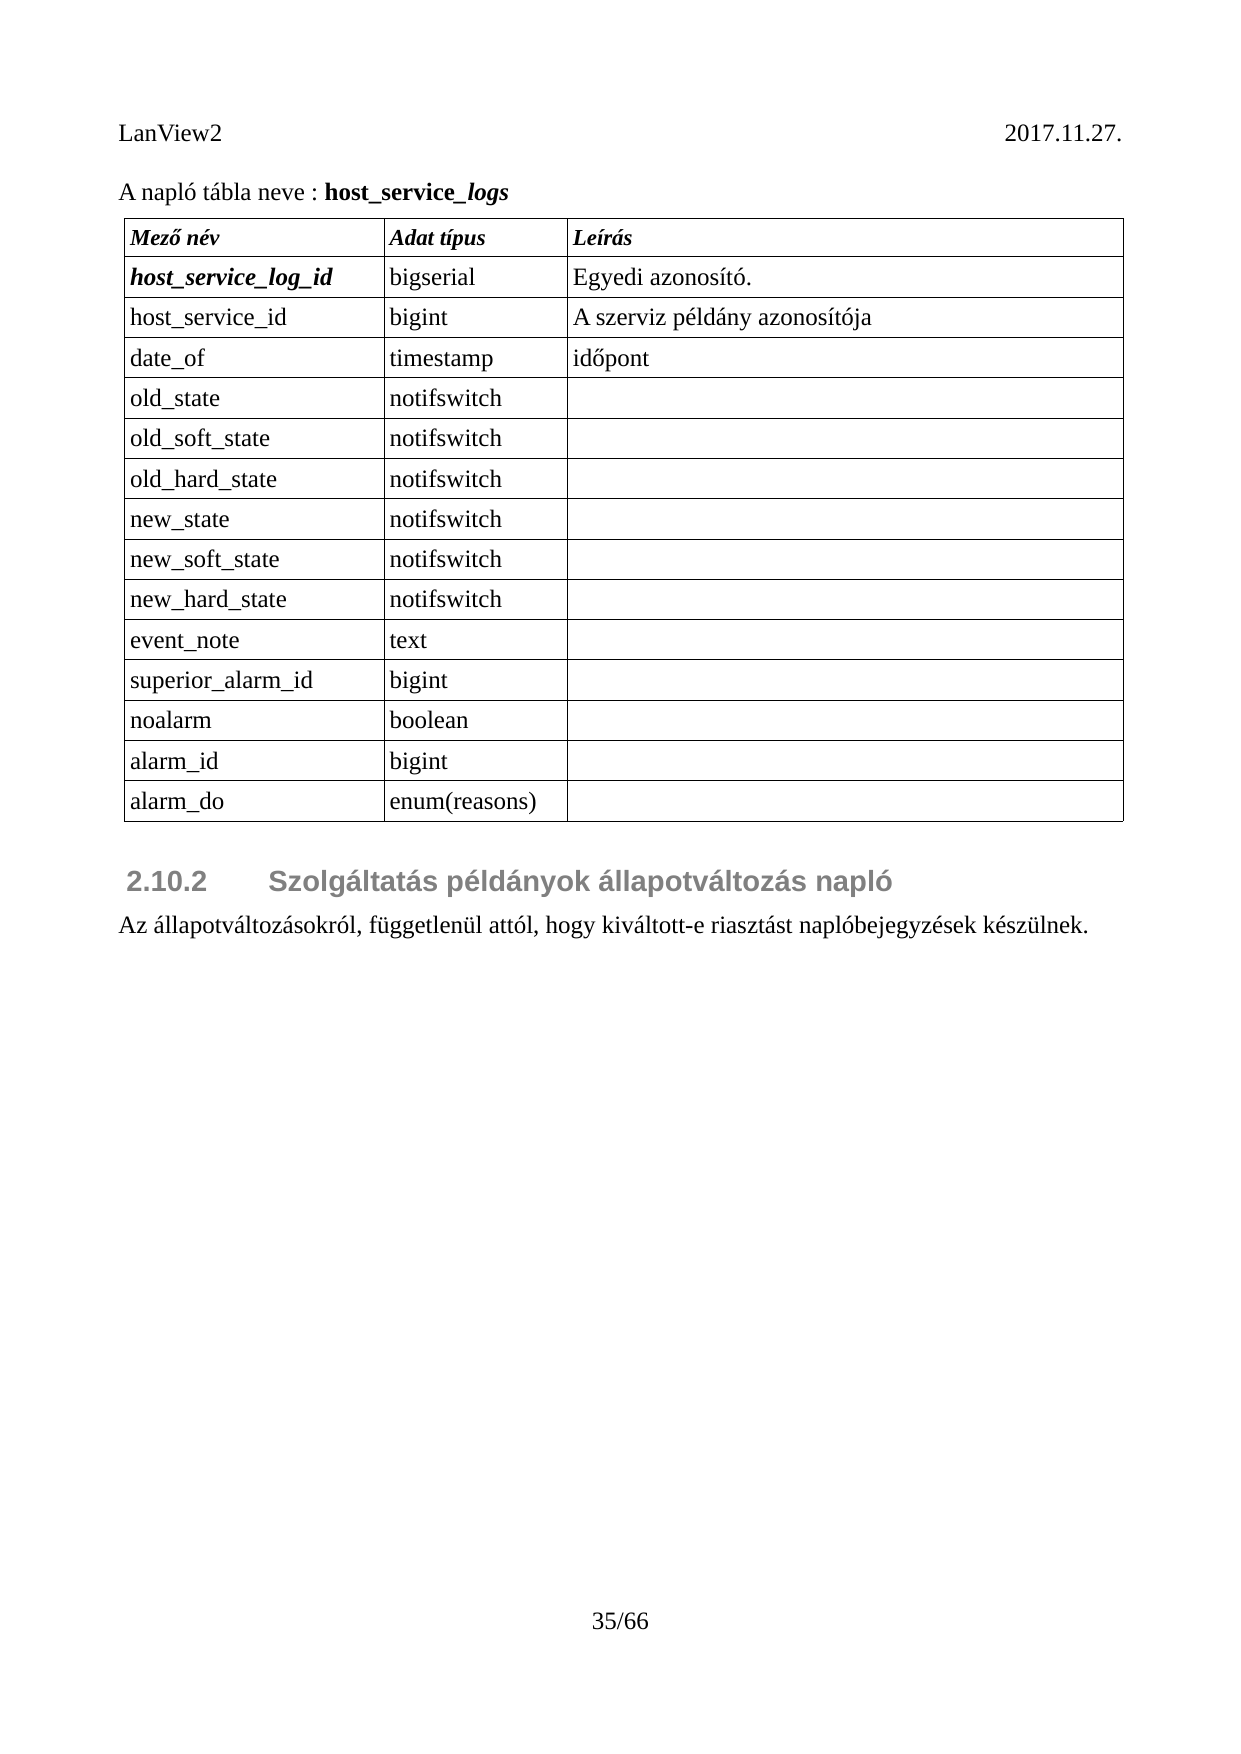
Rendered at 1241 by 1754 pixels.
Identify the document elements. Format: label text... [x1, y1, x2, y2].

table_cell bigint [385, 660, 567, 700]
table_cell [568, 540, 1123, 579]
table_cell event_note [125, 620, 384, 659]
text Az állapotváltozásokról, függetlenül attól, hogy kiváltott-e riasztást naplóbejegyzések készülnek. [118, 910, 1122, 939]
table_cell [568, 620, 1123, 659]
text A napló tábla neve : host_service_logs [118, 177, 1122, 206]
table_cell időpont [568, 338, 1123, 377]
table_cell bigint [385, 741, 567, 780]
table_cell notifswitch [385, 419, 567, 458]
table_cell host_service_id [125, 298, 384, 337]
table_cell noalarm [125, 701, 384, 740]
table_cell alarm_id [125, 741, 384, 780]
table_cell [568, 459, 1123, 498]
table_cell notifswitch [385, 499, 567, 538]
table_cell new_state [125, 499, 384, 538]
table_cell new_hard_state [125, 580, 384, 619]
table_cell date_of [125, 338, 384, 377]
table_cell [568, 781, 1123, 821]
table_cell timestamp [385, 338, 567, 377]
table_cell bigint [385, 298, 567, 337]
subtitle Szolgáltatás példányok állapotváltozás napló [118, 864, 1122, 898]
table_cell new_soft_state [125, 540, 384, 579]
table_cell [568, 499, 1123, 538]
table_header Leírás [568, 219, 1123, 256]
table_cell old_soft_state [125, 419, 384, 458]
table_cell boolean [385, 701, 567, 740]
table_cell notifswitch [385, 540, 567, 579]
table_cell [568, 580, 1123, 619]
table_cell alarm_do [125, 781, 384, 821]
table_header Mező név [125, 219, 384, 256]
table_cell host_service_log_id [125, 257, 384, 297]
table_header Adat típus [385, 219, 567, 256]
table_cell Egyedi azonosító. [568, 257, 1123, 297]
table_cell [568, 741, 1123, 780]
table_cell bigserial [385, 257, 567, 297]
table_cell old_state [125, 378, 384, 417]
table_cell A szerviz példány azonosítója [568, 298, 1123, 337]
table_cell [568, 378, 1123, 417]
table_cell enum(reasons) [385, 781, 567, 821]
table_cell notifswitch [385, 459, 567, 498]
table_cell [568, 701, 1123, 740]
table_cell notifswitch [385, 580, 567, 619]
table_cell [568, 419, 1123, 458]
table_cell notifswitch [385, 378, 567, 417]
table_cell old_hard_state [125, 459, 384, 498]
table_cell text [385, 620, 567, 659]
table_cell [568, 660, 1123, 700]
table_cell superior_alarm_id [125, 660, 384, 700]
